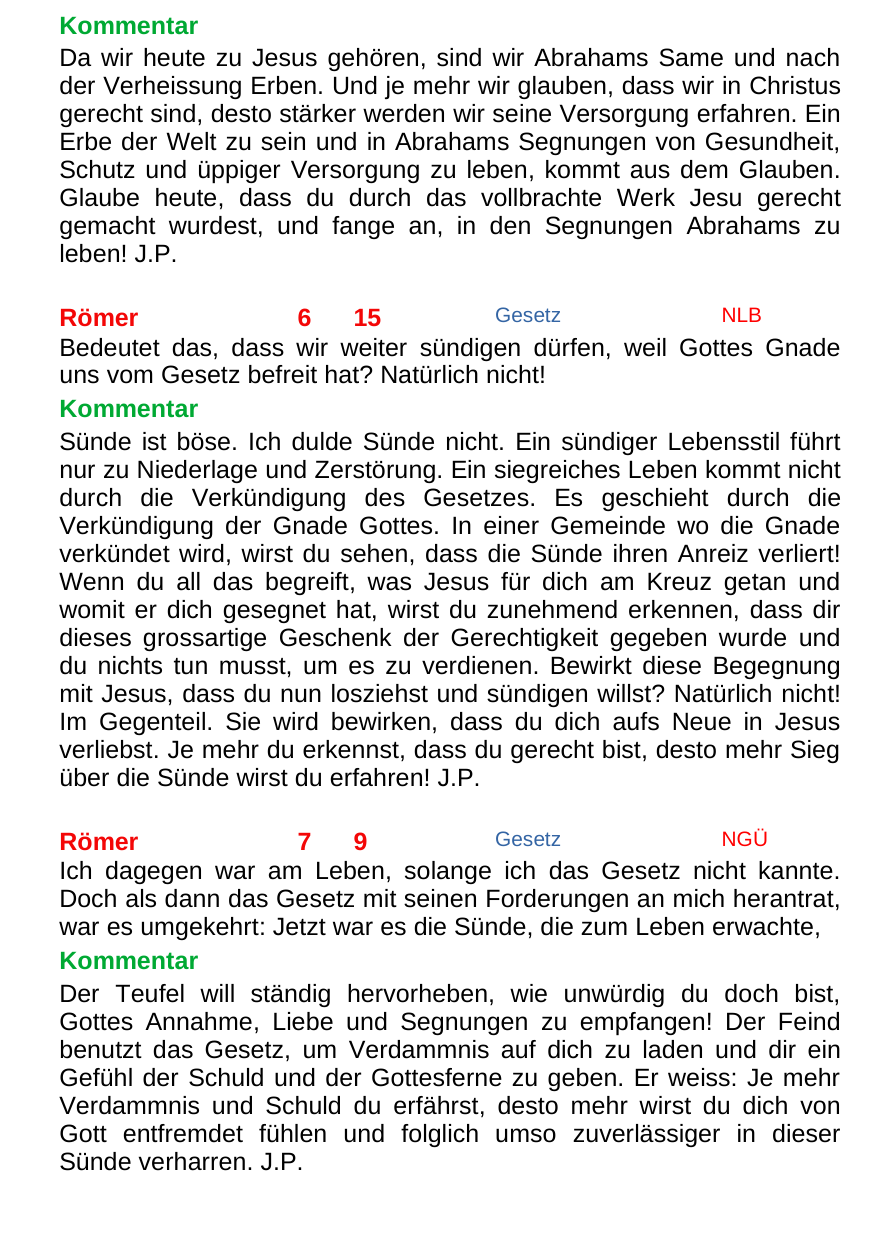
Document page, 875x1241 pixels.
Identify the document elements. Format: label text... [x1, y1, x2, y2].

table_cell [298, 947, 342, 977]
table_cell [427, 828, 495, 857]
table_cell [342, 828, 353, 857]
table_cell [206, 12, 297, 41]
table_cell [342, 947, 353, 977]
table_cell [59, 268, 844, 304]
table_cell 7 [298, 828, 342, 857]
table_cell NLB [721, 304, 844, 333]
table_cell [677, 304, 721, 333]
table_cell Römer [59, 304, 297, 333]
table_cell Ich dagegen war am Leben, solange ich das Gesetz nicht kannte. Doch als dann das Gesetz mit seinen Forderungen an mich herantrat, war es umgekehrt: Jetzt war es die Sünde, die zum Leben erwachte, [59, 857, 842, 941]
table_cell [342, 12, 353, 41]
table_cell [59, 792, 844, 828]
table_cell Kommentar [59, 947, 206, 977]
table_cell [427, 947, 495, 977]
table_cell [495, 395, 677, 425]
table_cell Bedeutet das, dass wir weiter sündigen dürfen, weil Gottes Gnade uns vom Gesetz befreit hat? Natürlich nicht! [59, 334, 842, 389]
table_cell 15 [353, 304, 427, 333]
table_cell [427, 304, 495, 333]
table_cell [59, 390, 844, 395]
table_cell [353, 395, 427, 425]
table_cell [206, 395, 297, 425]
table_cell [721, 395, 842, 425]
table_cell [721, 947, 842, 977]
table_cell [342, 304, 353, 333]
table_cell [721, 12, 842, 41]
table_cell 6 [298, 304, 342, 333]
table_cell [298, 12, 342, 41]
table_cell NGÜ [721, 828, 844, 857]
table_cell [298, 395, 342, 425]
table_cell [677, 828, 721, 857]
table_cell Sünde ist böse. Ich dulde Sünde nicht. Ein sündiger Lebensstil führt nur zu Niederlage und Zerstörung. Ein siegreiches Leben kommt nicht durch die Verkündigung des Gesetzes. Es geschieht durch die Verkündigung der Gnade Gottes. In einer Gemeinde wo die Gnade verkündet wird, wirst du sehen, dass die Sünde ihren Anreiz verliert! Wenn du all das begreift, was Jesus für dich am Kreuz getan und womit er dich gesegnet hat, wirst du zunehmend erkennen, dass dir dieses grossartige Geschenk der Gerechtigkeit gegeben wurde und du nichts tun musst, um es zu verdienen. Bewirkt diese Begegnung mit Jesus, dass du nun losziehst und sündigen willst? Natürlich nicht! Im Gegenteil. Sie wird bewirken, dass du dich aufs Neue in Jesus verliebst. Je mehr du erkennst, dass du gerecht bist, desto mehr Sieg über die Sünde wirst du erfahren! J.P. [59, 428, 842, 792]
table_cell Gesetz [495, 304, 677, 333]
table_cell [353, 12, 427, 41]
table_cell [677, 12, 721, 41]
table_cell [59, 941, 844, 947]
table_cell [353, 947, 427, 977]
table_cell [59, 1176, 844, 1211]
table_cell [677, 947, 721, 977]
table_cell Römer [59, 828, 297, 857]
table_cell [677, 395, 721, 425]
table_cell Der Teufel will ständig hervorheben, wie unwürdig du doch bist, Gottes Annahme, Liebe und Segnungen zu empfangen! Der Feind benutzt das Gesetz, um Verdammnis auf dich zu laden und dir ein Gefühl der Schuld und der Gottesferne zu geben. Er weiss: Je mehr Verdammnis und Schuld du erfährst, desto mehr wirst du dich von Gott entfremdet fühlen und folglich umso zuverlässiger in dieser Sünde verharren. J.P. [59, 980, 842, 1176]
table_cell [342, 395, 353, 425]
table_cell 9 [353, 828, 427, 857]
table_cell [427, 395, 495, 425]
table_cell [495, 12, 677, 41]
table_cell Kommentar [59, 395, 206, 425]
table_cell [206, 947, 297, 977]
table_cell Da wir heute zu Jesus gehören, sind wir Abrahams Same und nach der Verheissung Erben. Und je mehr wir glauben, dass wir in Christus gerecht sind, desto stärker werden wir seine Versorgung erfahren. Ein Erbe der Welt zu sein und in Abrahams Segnungen von Gesundheit, Schutz und üppiger Versorgung zu leben, kommt aus dem Glauben. Glaube heute, dass du durch das vollbrachte Werk Jesu gerecht gemacht wurdest, und fange an, in den Segnungen Abrahams zu leben! J.P. [59, 44, 842, 268]
table_cell Kommentar [59, 12, 206, 41]
table_cell [427, 12, 495, 41]
table_cell [495, 947, 677, 977]
table_cell Gesetz [495, 828, 677, 857]
